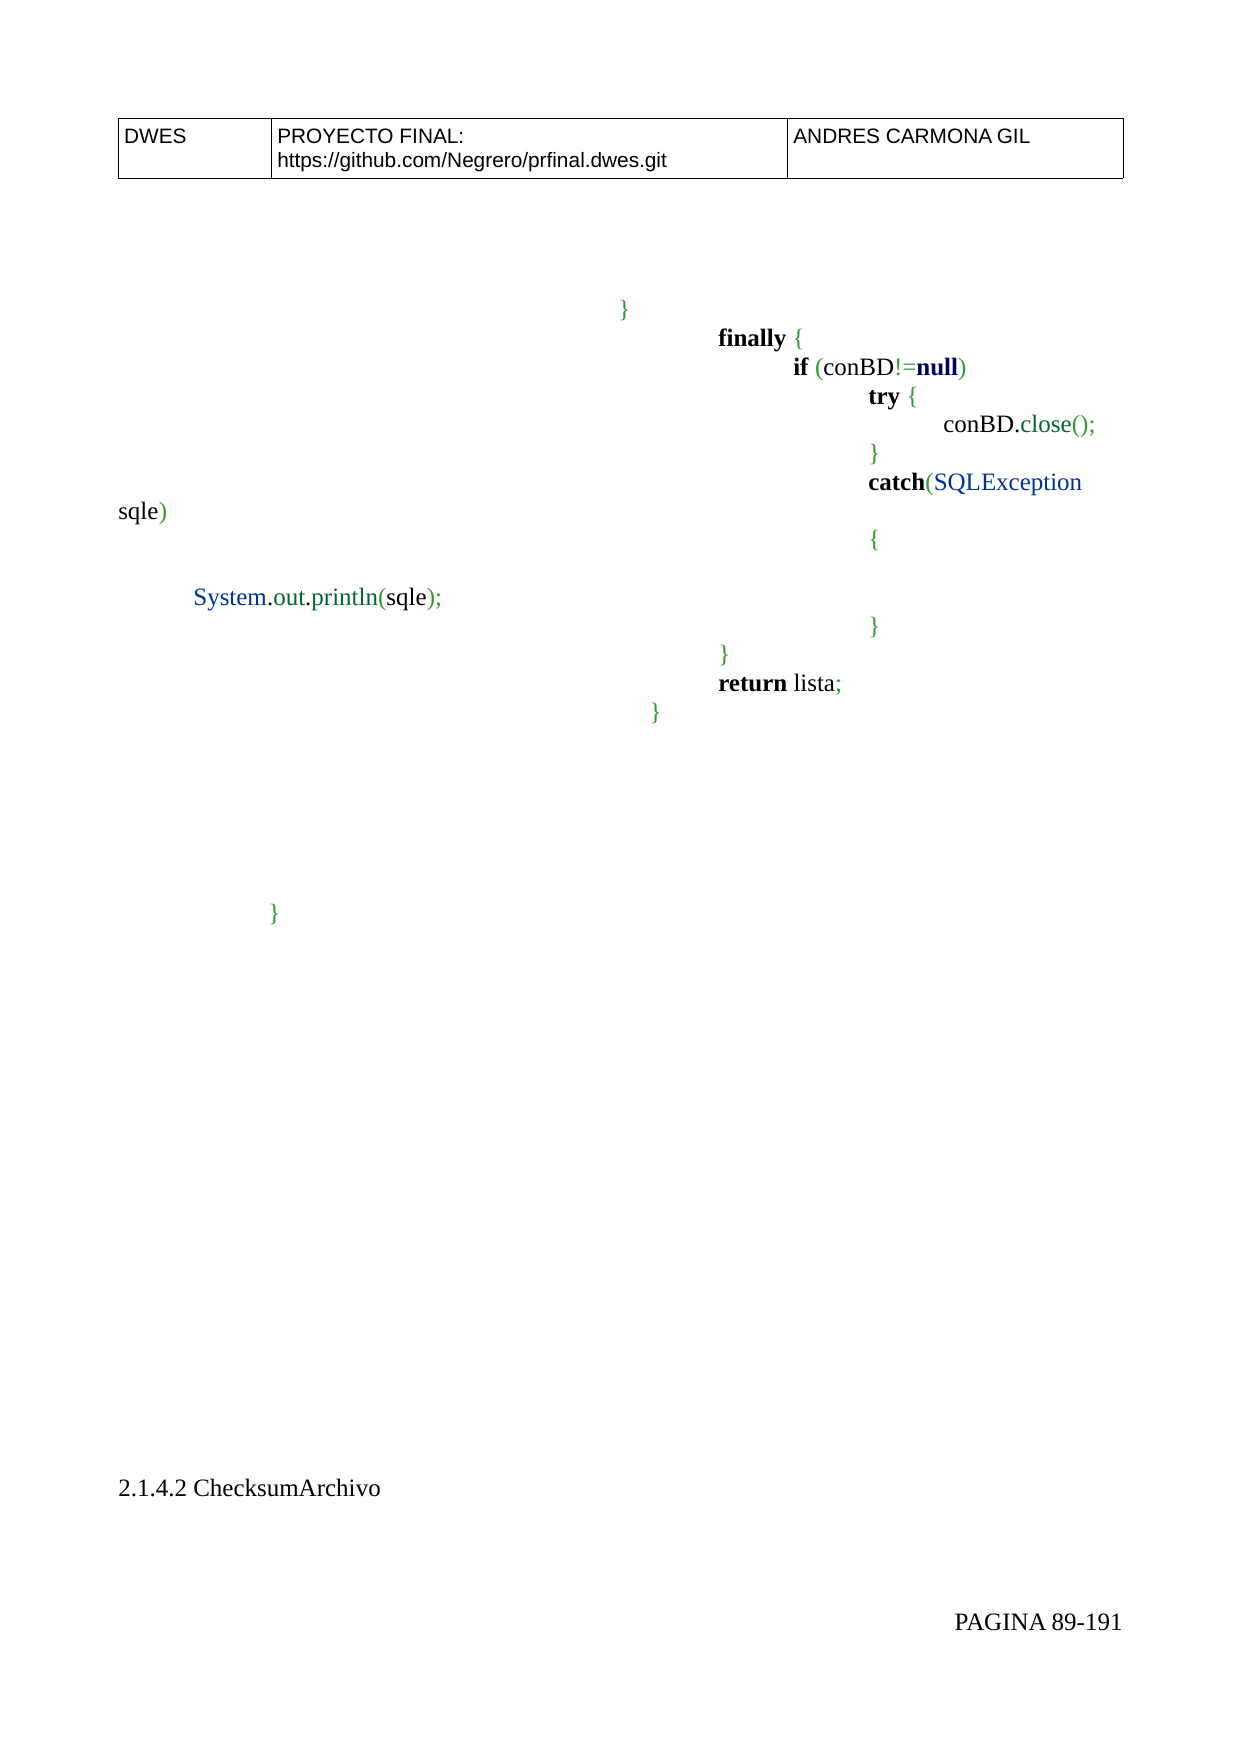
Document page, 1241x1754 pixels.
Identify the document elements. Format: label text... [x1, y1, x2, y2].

text finally { [118, 323, 1122, 352]
text try { [118, 381, 1122, 409]
text } [118, 697, 1122, 726]
text } [118, 438, 1122, 467]
text { [118, 524, 1122, 553]
text System.out.println(sqle); [118, 553, 1122, 611]
text 2.1.4.2 ChecksumArchivo [118, 1473, 1122, 1502]
text } [118, 639, 1122, 668]
text if (conBD!=null) [118, 352, 1122, 381]
text } [118, 611, 1122, 639]
text } [118, 294, 1122, 323]
text } [118, 898, 1122, 927]
text catch(SQLException sqle) [118, 467, 1122, 524]
text return lista; [118, 668, 1122, 697]
text conBD.close(); [118, 409, 1122, 438]
